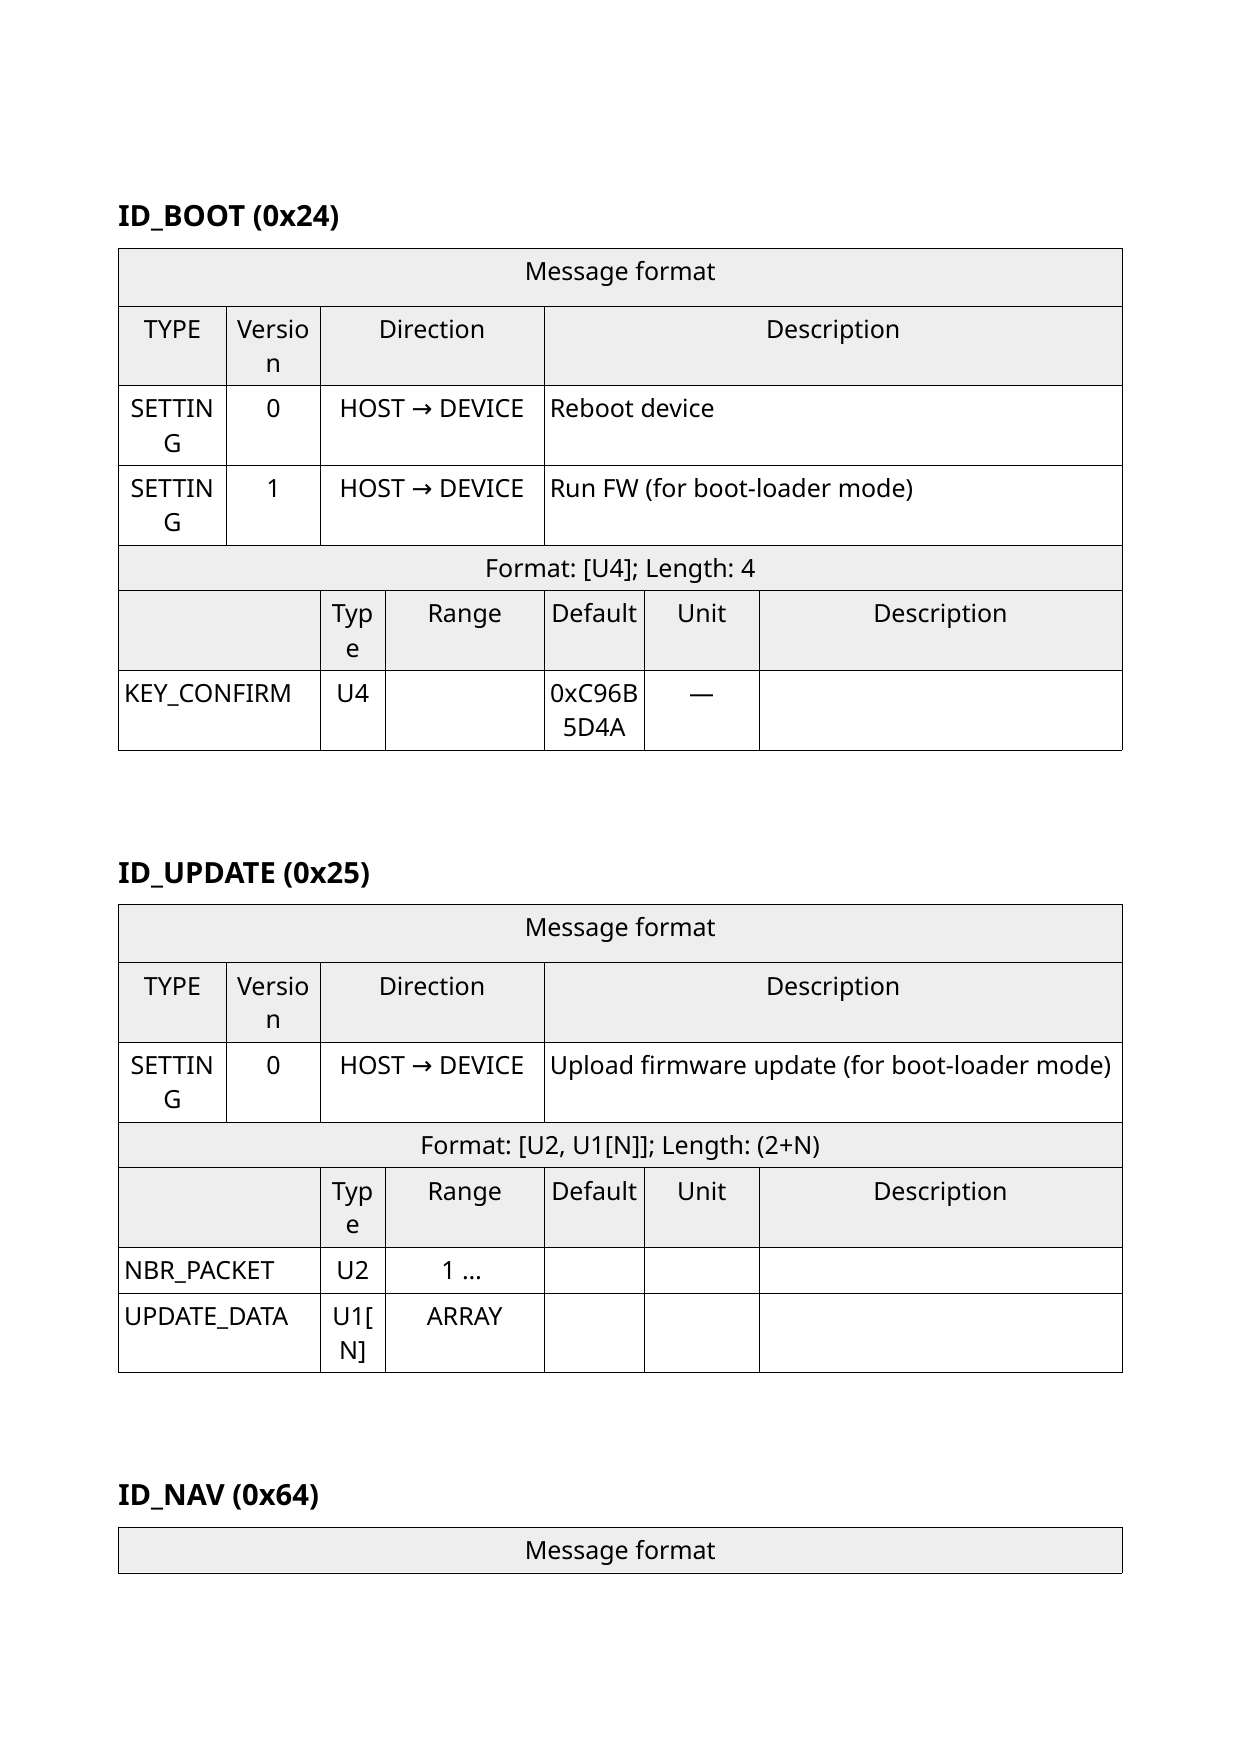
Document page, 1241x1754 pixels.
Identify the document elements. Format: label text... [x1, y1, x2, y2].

table_cell U2 [321, 1248, 385, 1293]
table_cell Description [545, 963, 1122, 1042]
table_cell [545, 1248, 644, 1293]
table_cell HOST → DEVICE [321, 386, 544, 465]
table_cell Run FW (for boot-loader mode) [545, 466, 1122, 545]
table_cell [760, 1248, 1122, 1293]
table_cell SETTING [119, 1043, 226, 1122]
table_cell Default [545, 591, 644, 670]
table_cell Range [386, 591, 544, 670]
table_cell Version [227, 963, 320, 1042]
table_cell — [645, 671, 759, 750]
table_cell Description [760, 591, 1122, 670]
table_header Message format [119, 905, 1122, 962]
table_cell TYPE [119, 963, 226, 1042]
table_cell Default [545, 1168, 644, 1247]
table_cell SETTING [119, 466, 226, 545]
table_cell Type [321, 1168, 385, 1247]
table_header Message format [119, 249, 1122, 306]
table_cell SETTING [119, 386, 226, 465]
table_cell [760, 1294, 1122, 1372]
table_cell Type [321, 591, 385, 670]
table_cell [119, 1168, 320, 1247]
table_header Message format [119, 1528, 1122, 1572]
table_cell Format: [U2, U1[N]]; Length: (2+N) [119, 1123, 1122, 1167]
table_cell [545, 1294, 644, 1372]
table_cell U4 [321, 671, 385, 750]
table_cell Unit [645, 1168, 759, 1247]
table_cell NBR_PACKET [119, 1248, 320, 1293]
table_cell [760, 671, 1122, 750]
table_cell HOST → DEVICE [321, 466, 544, 545]
table_cell 1 … [386, 1248, 544, 1293]
table_cell 0 [227, 386, 320, 465]
table_cell U1[N] [321, 1294, 385, 1372]
table_cell Direction [321, 307, 544, 385]
subtitle ID_UPDATE (0x25) [118, 852, 1122, 892]
table_cell [386, 671, 544, 750]
table_cell [119, 591, 320, 670]
table_cell Description [545, 307, 1122, 385]
table_cell Direction [321, 963, 544, 1042]
subtitle ID_NAV (0x64) [118, 1474, 1122, 1514]
subtitle ID_BOOT (0x24) [118, 195, 1122, 235]
table_cell Unit [645, 591, 759, 670]
table_cell 0xC96B 5D4A [545, 671, 644, 750]
table_cell Upload firmware update (for boot-loader mode) [545, 1043, 1122, 1122]
table_cell UPDATE_DATA [119, 1294, 320, 1372]
table_cell Format: [U4]; Length: 4 [119, 546, 1122, 590]
table_cell KEY_CONFIRM [119, 671, 320, 750]
table_cell Description [760, 1168, 1122, 1247]
table_cell Version [227, 307, 320, 385]
table_cell TYPE [119, 307, 226, 385]
table_cell Range [386, 1168, 544, 1247]
table_cell ARRAY [386, 1294, 544, 1372]
table_cell 1 [227, 466, 320, 545]
table_cell [645, 1248, 759, 1293]
table_cell HOST → DEVICE [321, 1043, 544, 1122]
table_cell [645, 1294, 759, 1372]
table_cell 0 [227, 1043, 320, 1122]
table_cell Reboot device [545, 386, 1122, 465]
